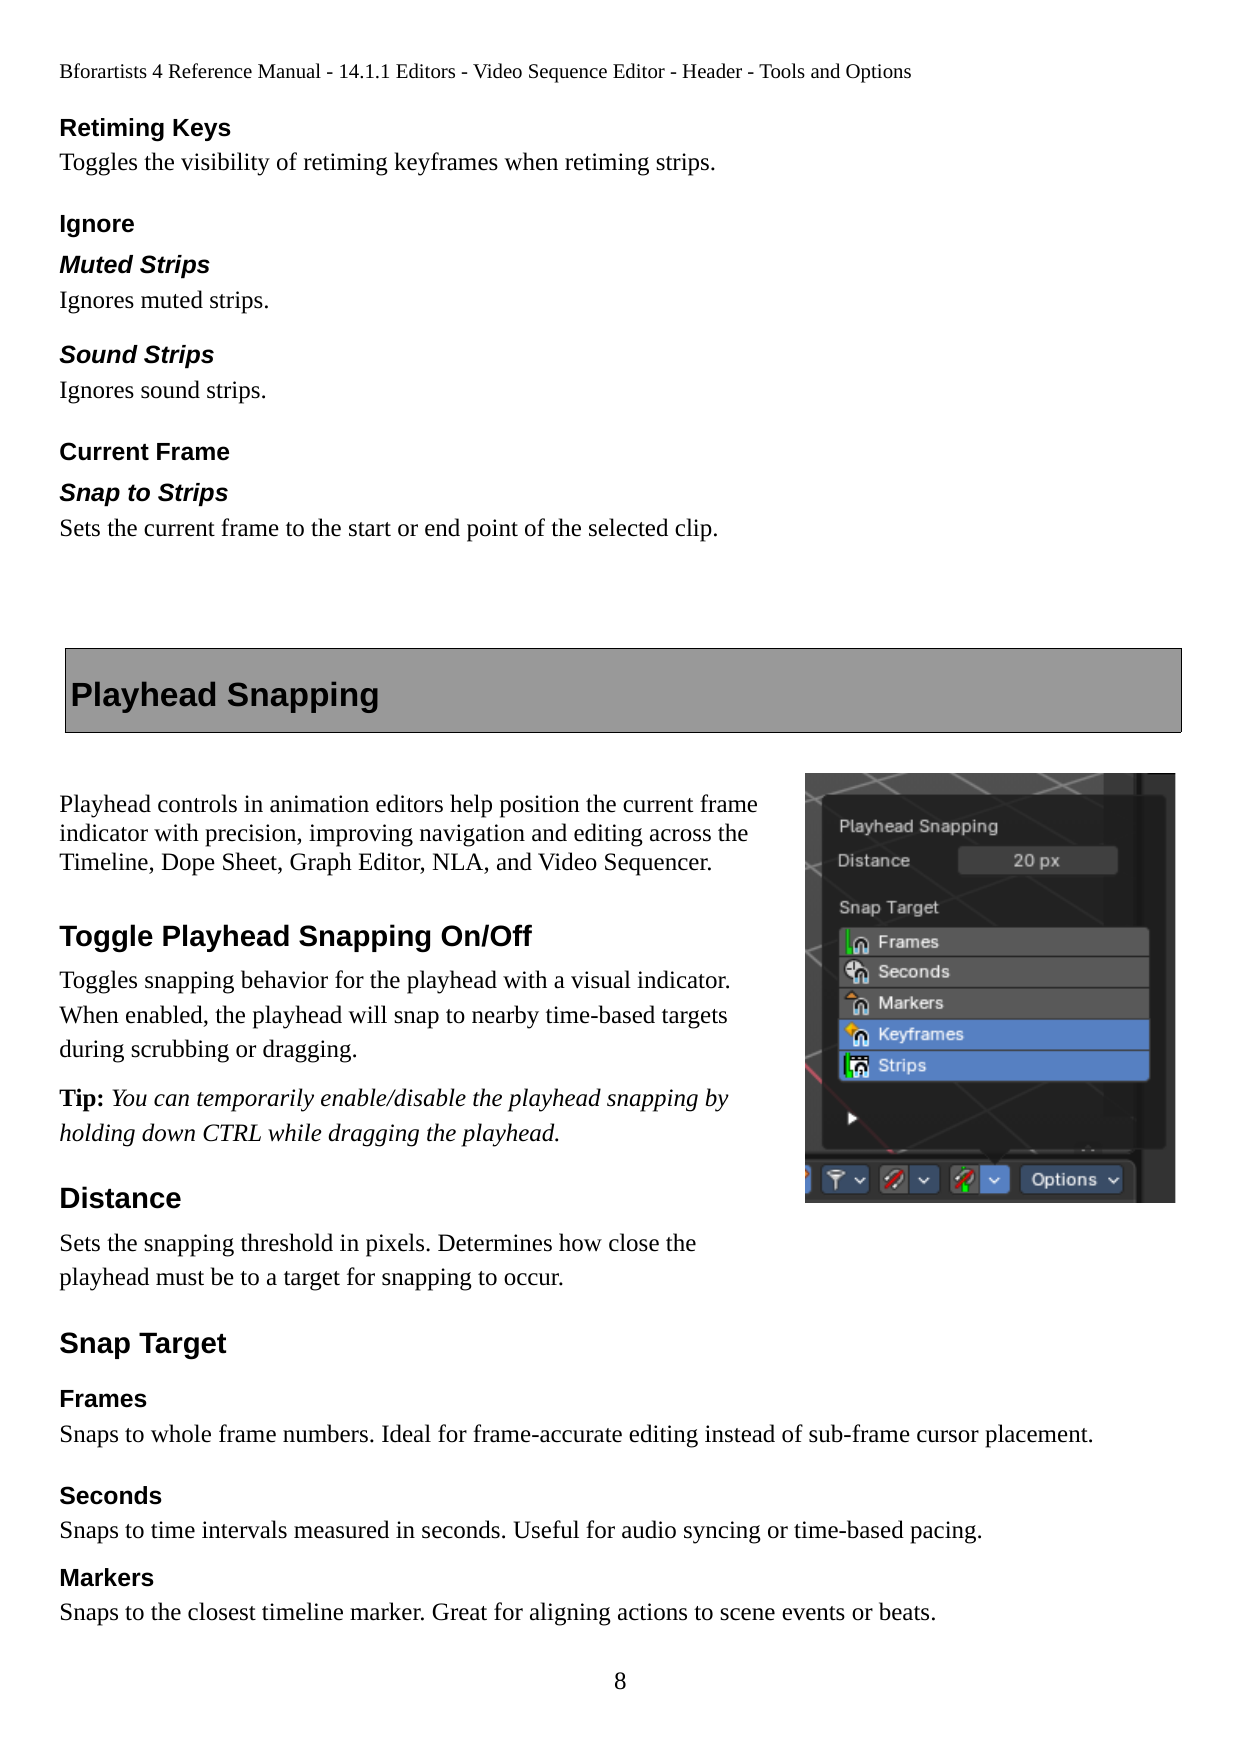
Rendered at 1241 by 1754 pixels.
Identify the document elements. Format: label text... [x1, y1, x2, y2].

text Playhead controls in animation editors help position the current frame indicator with precision, improving navigation and editing across the Timeline, Dope Sheet, Graph Editor, NLA, and Video Sequencer. [59, 789, 805, 876]
subtitle Muted Strips [59, 250, 1181, 279]
subtitle Ignore [59, 209, 1181, 237]
text Tip: You can temporarily enable/disable the playhead snapping by holding down CTRL while dragging the playhead. [59, 1083, 805, 1146]
text Toggles the visibility of retiming keyframes when retiming strips. [59, 147, 1181, 176]
text Toggles snapping behavior for the playhead with a visual indicator. When enabled, the playhead will snap to nearby time-based targets during scrubbing or dragging. [59, 965, 805, 1063]
text Snaps to time intervals measured in seconds. Useful for audio syncing or time-based pacing. [59, 1516, 1181, 1544]
text Sets the current frame to the start or end point of the selected clip. [59, 513, 1181, 542]
subtitle Current Frame [59, 437, 1181, 465]
text Snaps to the closest timeline marker. Great for aligning actions to scene events or beats. [59, 1597, 1181, 1626]
subtitle Frames [59, 1384, 1181, 1413]
subtitle Snap Target [59, 1326, 1181, 1359]
subtitle Distance [59, 1181, 1181, 1215]
text Sets the snapping threshold in pixels. Determines how close the playhead must be to a target for snapping to occur. [59, 1228, 1181, 1291]
subtitle Toggle Playhead Snapping On/Off [59, 919, 805, 953]
subtitle Retiming Keys [59, 113, 1181, 141]
picture [805, 773, 1176, 1203]
text Ignores muted strips. [59, 285, 1181, 314]
table_header Playhead Snapping [66, 649, 1181, 732]
subtitle Sound Strips [59, 340, 1181, 369]
subtitle Seconds [59, 1481, 1181, 1509]
subtitle Markers [59, 1563, 1181, 1591]
text Ignores sound strips. [59, 375, 1181, 404]
subtitle Snap to Strips [59, 478, 1181, 507]
text Snaps to whole frame numbers. Ideal for frame-accurate editing instead of sub-frame cursor placement. [59, 1419, 1181, 1448]
